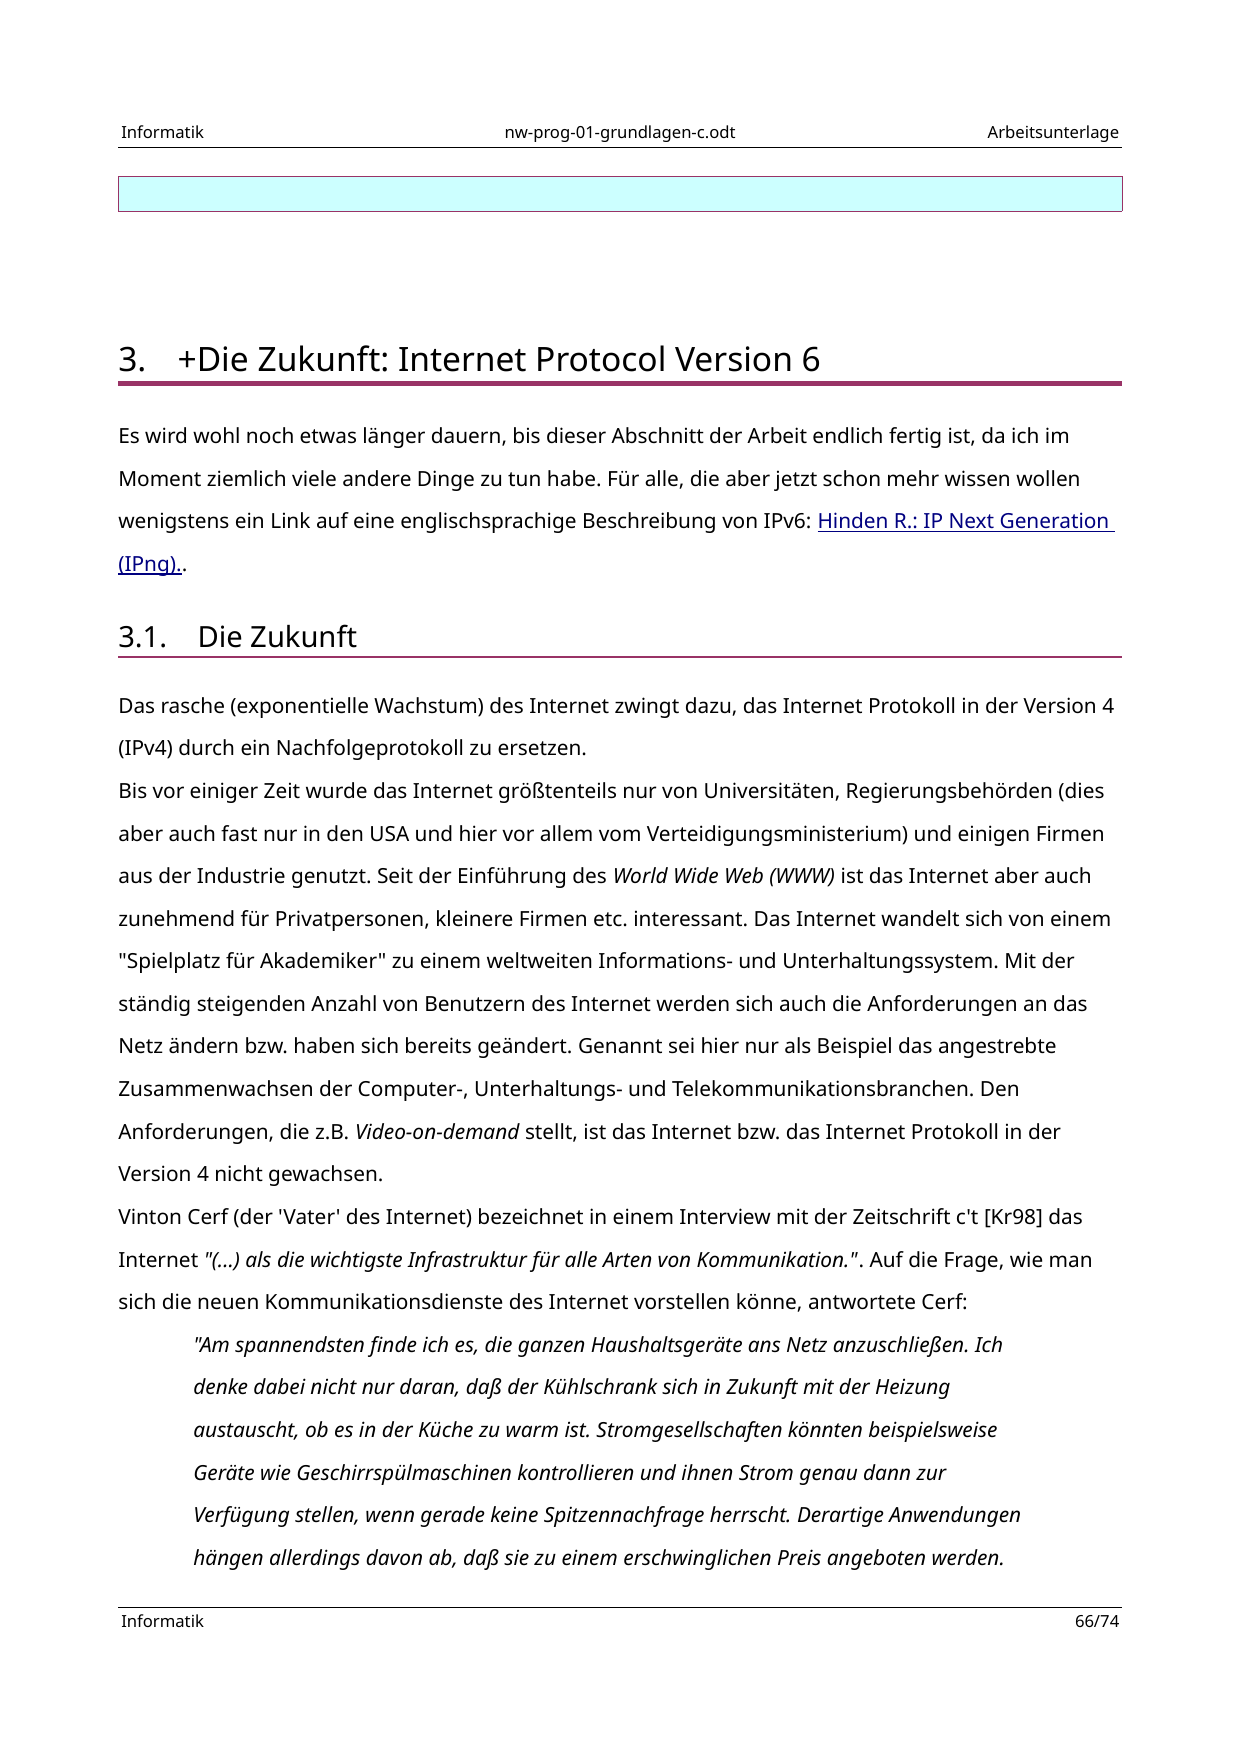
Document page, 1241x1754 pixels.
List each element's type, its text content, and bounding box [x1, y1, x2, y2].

text "Am spannendsten finde ich es, die ganzen Haushaltsgeräte ans Netz anzuschließen. Ich denke dabei nicht nur daran, daß der Kühlschrank sich in Zukunft mit der Heizung austauscht, ob es in der Küche zu warm ist. Stromgesellschaften könnten beispielsweise Geräte wie Geschirrspülmaschinen kontrollieren und ihnen Strom genau dann zur Verfügung stellen, wenn gerade keine Spitzennachfrage herrscht. Derartige Anwendungen hängen allerdings davon ab, daß sie zu einem erschwinglichen Preis angeboten werden. [193, 1330, 1047, 1571]
text Es wird wohl noch etwas länger dauern, bis dieser Abschnitt der Arbeit endlich fertig ist, da ich im Moment ziemlich viele andere Dinge zu tun habe. Für alle, die aber jetzt schon mehr wissen wollen wenigstens ein Link auf eine englischsprachige Beschreibung von IPv6: Hinden R.: IP Next Generation (IPng).. [118, 421, 1122, 578]
subtitle Die Zukunft [118, 617, 1122, 656]
text Das rasche (exponentielle Wachstum) des Internet zwingt dazu, das Internet Protokoll in der Version 4 (IPv4) durch ein Nachfolgeprotokoll zu ersetzen. [118, 691, 1122, 762]
text Vinton Cerf (der 'Vater' des Internet) bezeichnet in einem Interview mit der Zeitschrift c't [Kr98] das Internet "(...) als die wichtigste Infrastruktur für alle Arten von Kommunikation.". Auf die Frage, wie man sich die neuen Kommunikationsdienste des Internet vorstellen könne, antwortete Cerf: [118, 1202, 1122, 1316]
subtitle +Die Zukunft: Internet Protocol Version 6 [118, 335, 1122, 381]
text Bis vor einiger Zeit wurde das Internet größtenteils nur von Universitäten, Regierungsbehörden (dies aber auch fast nur in den USA und hier vor allem vom Verteidigungsministerium) und einigen Firmen aus der Industrie genutzt. Seit der Einführung des World Wide Web (WWW) ist das Internet aber auch zunehmend für Privatpersonen, kleinere Firmen etc. interessant. Das Internet wandelt sich von einem "Spielplatz für Akademiker" zu einem weltweiten Informations- und Unterhaltungssystem. Mit der ständig steigenden Anzahl von Benutzern des Internet werden sich auch die Anforderungen an das Netz ändern bzw. haben sich bereits geändert. Genannt sei hier nur als Beispiel das angestrebte Zusammenwachsen der Computer-, Unterhaltungs- und Telekommunikationsbranchen. Den Anforderungen, die z.B. Video-on-demand stellt, ist das Internet bzw. das Internet Protokoll in der Version 4 nicht gewachsen. [118, 776, 1122, 1188]
